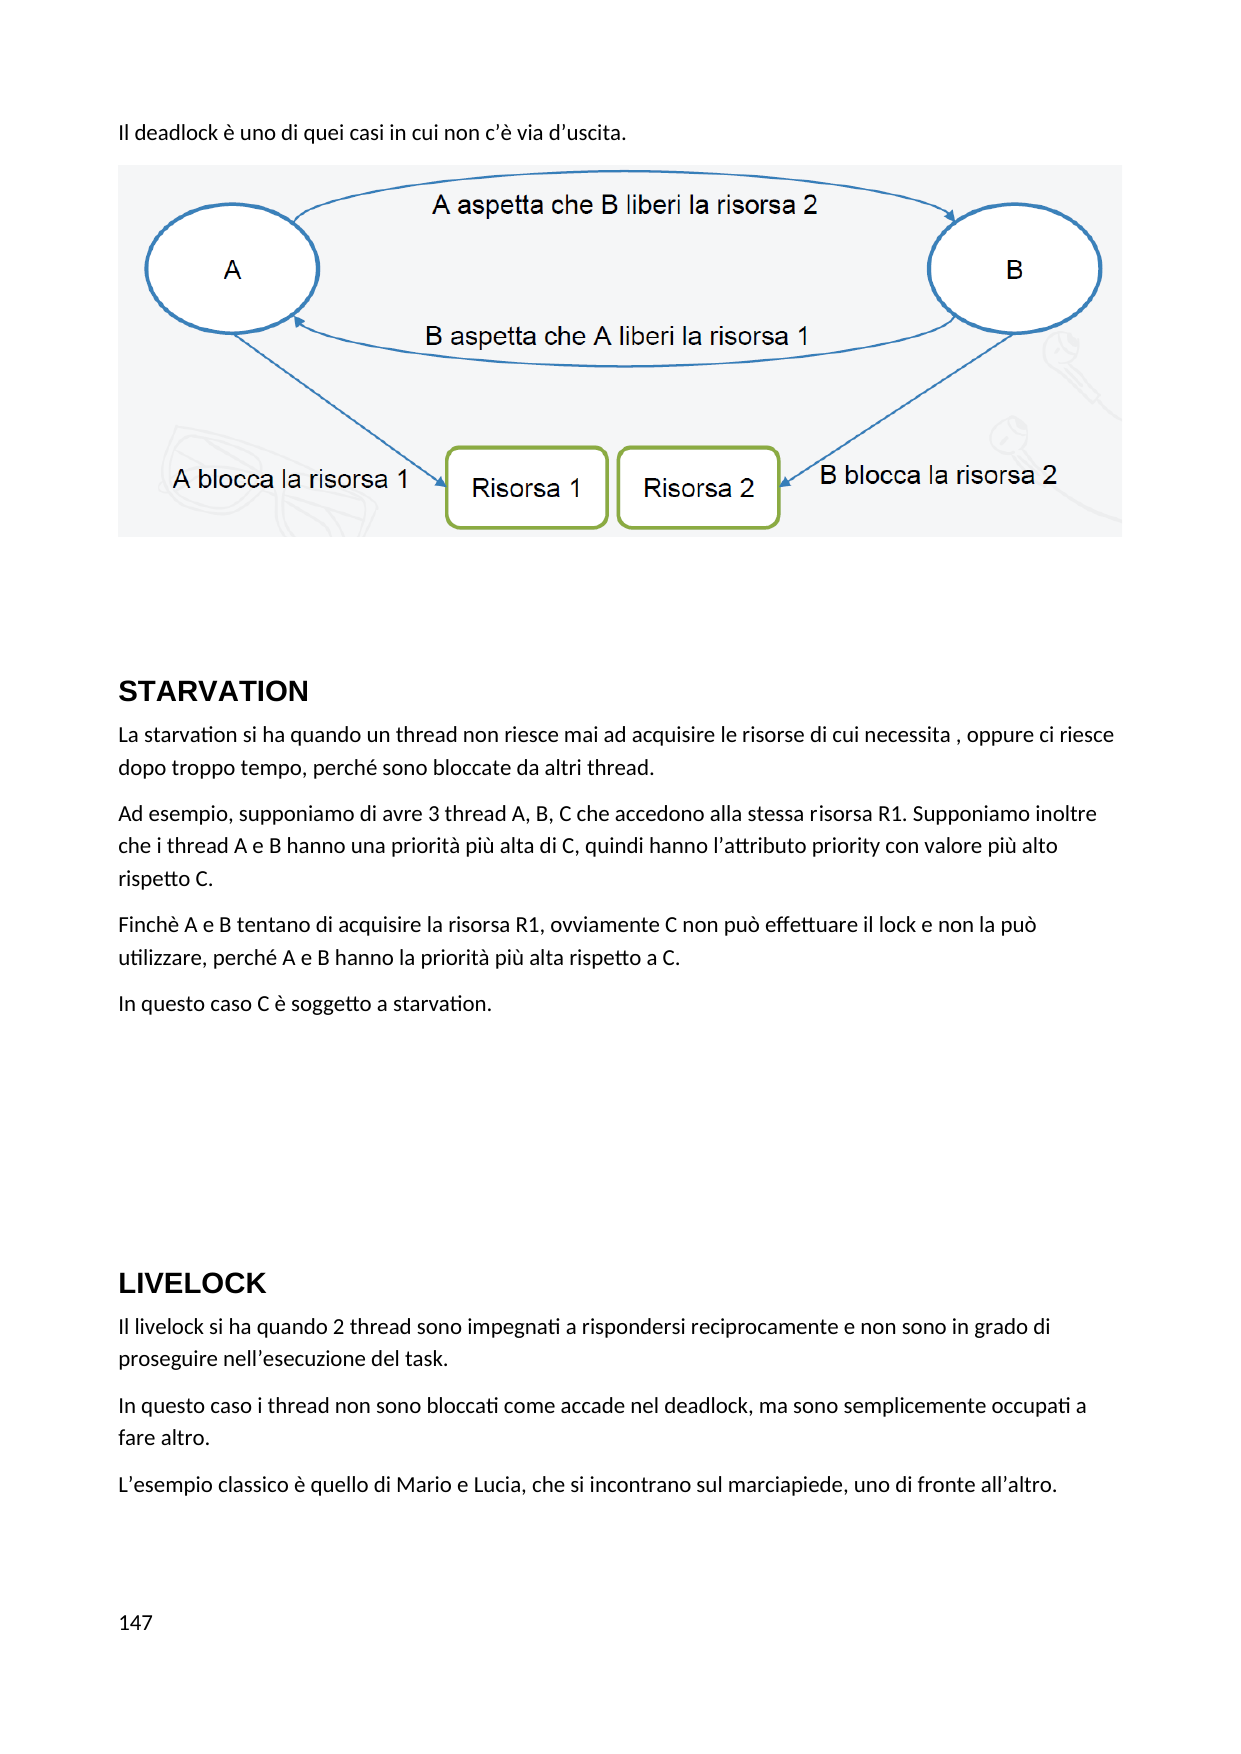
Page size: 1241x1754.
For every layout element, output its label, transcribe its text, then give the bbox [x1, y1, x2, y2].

text Finchè A e B tentano di acquisire la risorsa R1, ovviamente C non può effettuare il lock e non la può utilizzare, perché A e B hanno la priorità più alta rispetto a C. [118, 911, 1122, 971]
subtitle STARVATION [118, 674, 1122, 708]
text Ad esempio, supponiamo di avre 3 thread A, B, C che accedono alla stessa risorsa R1. Supponiamo inoltre che i thread A e B hanno una priorità più alta di C, quindi hanno l’attributo priority con valore più alto rispetto C. [118, 799, 1122, 892]
text Il livelock si ha quando 2 thread sono impegnati a rispondersi reciprocamente e non sono in grado di proseguire nell’esecuzione del task. [118, 1312, 1122, 1372]
subtitle LIVELOCK [118, 1266, 1122, 1300]
text L’esempio classico è quello di Mario e Lucia, che si incontrano sul marciapiede, uno di fronte all’altro. [118, 1470, 1122, 1498]
text In questo caso C è soggetto a starvation. [118, 989, 1122, 1018]
picture [118, 165, 1123, 537]
text In questo caso i thread non sono bloccati come accade nel deadlock, ma sono semplicemente occupati a fare altro. [118, 1391, 1122, 1451]
text La starvation si ha quando un thread non riesce mai ad acquisire le risorse di cui necessita , oppure ci riesce dopo troppo tempo, perché sono bloccate da altri thread. [118, 721, 1122, 781]
text Il deadlock è uno di quei casi in cui non c’è via d’uscita. [118, 118, 1122, 146]
